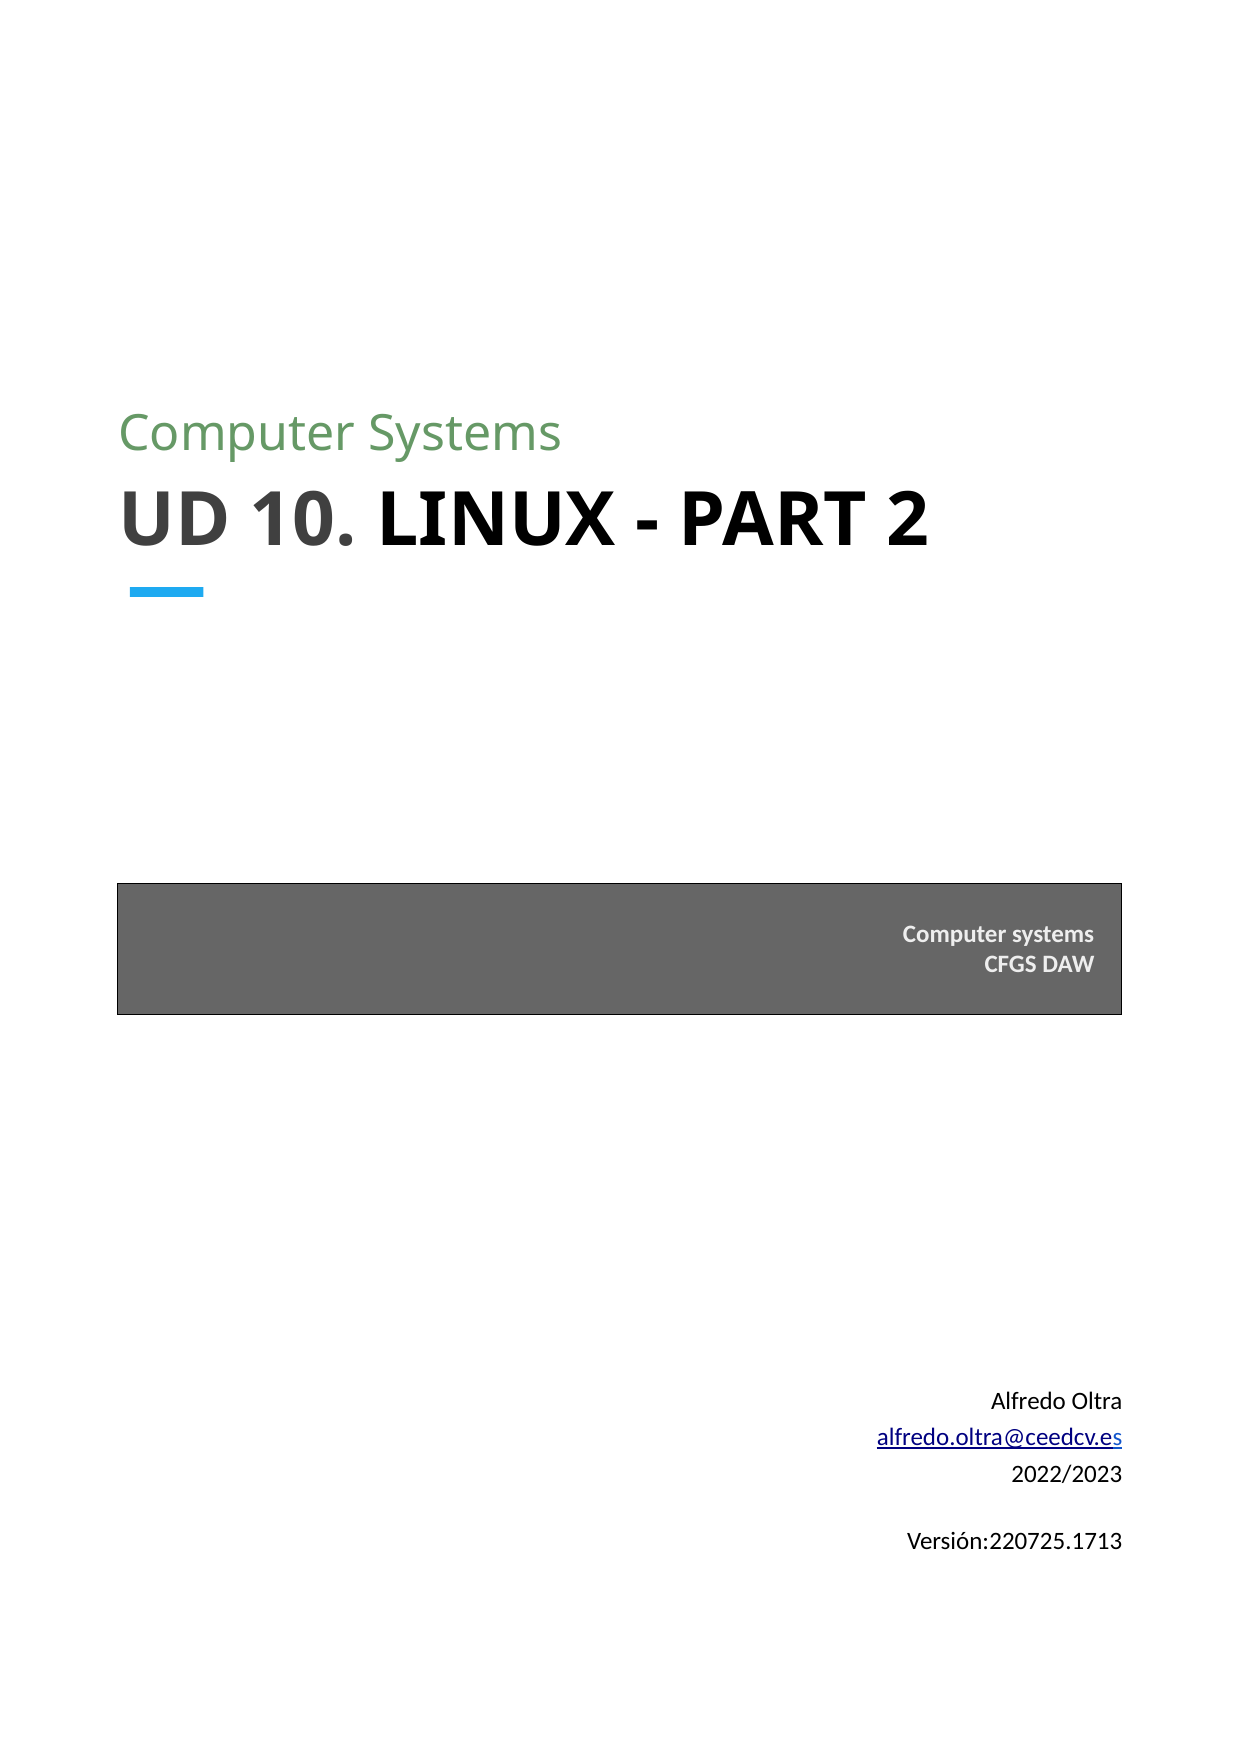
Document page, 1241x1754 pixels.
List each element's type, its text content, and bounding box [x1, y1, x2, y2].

text 2022/2023 [118, 1458, 1122, 1488]
text alfredo.oltra@ceedcv.es [231, 1421, 1122, 1452]
text Versión:220725.1712 [118, 1494, 1122, 1555]
picture [129, 587, 204, 597]
text CFGS DAW [121, 948, 1094, 979]
text Computer Systems UD 10. Linux - Part 2 [118, 397, 1122, 567]
text Alfredo Oltra [231, 1385, 1122, 1415]
text Computer systems [121, 918, 1094, 948]
